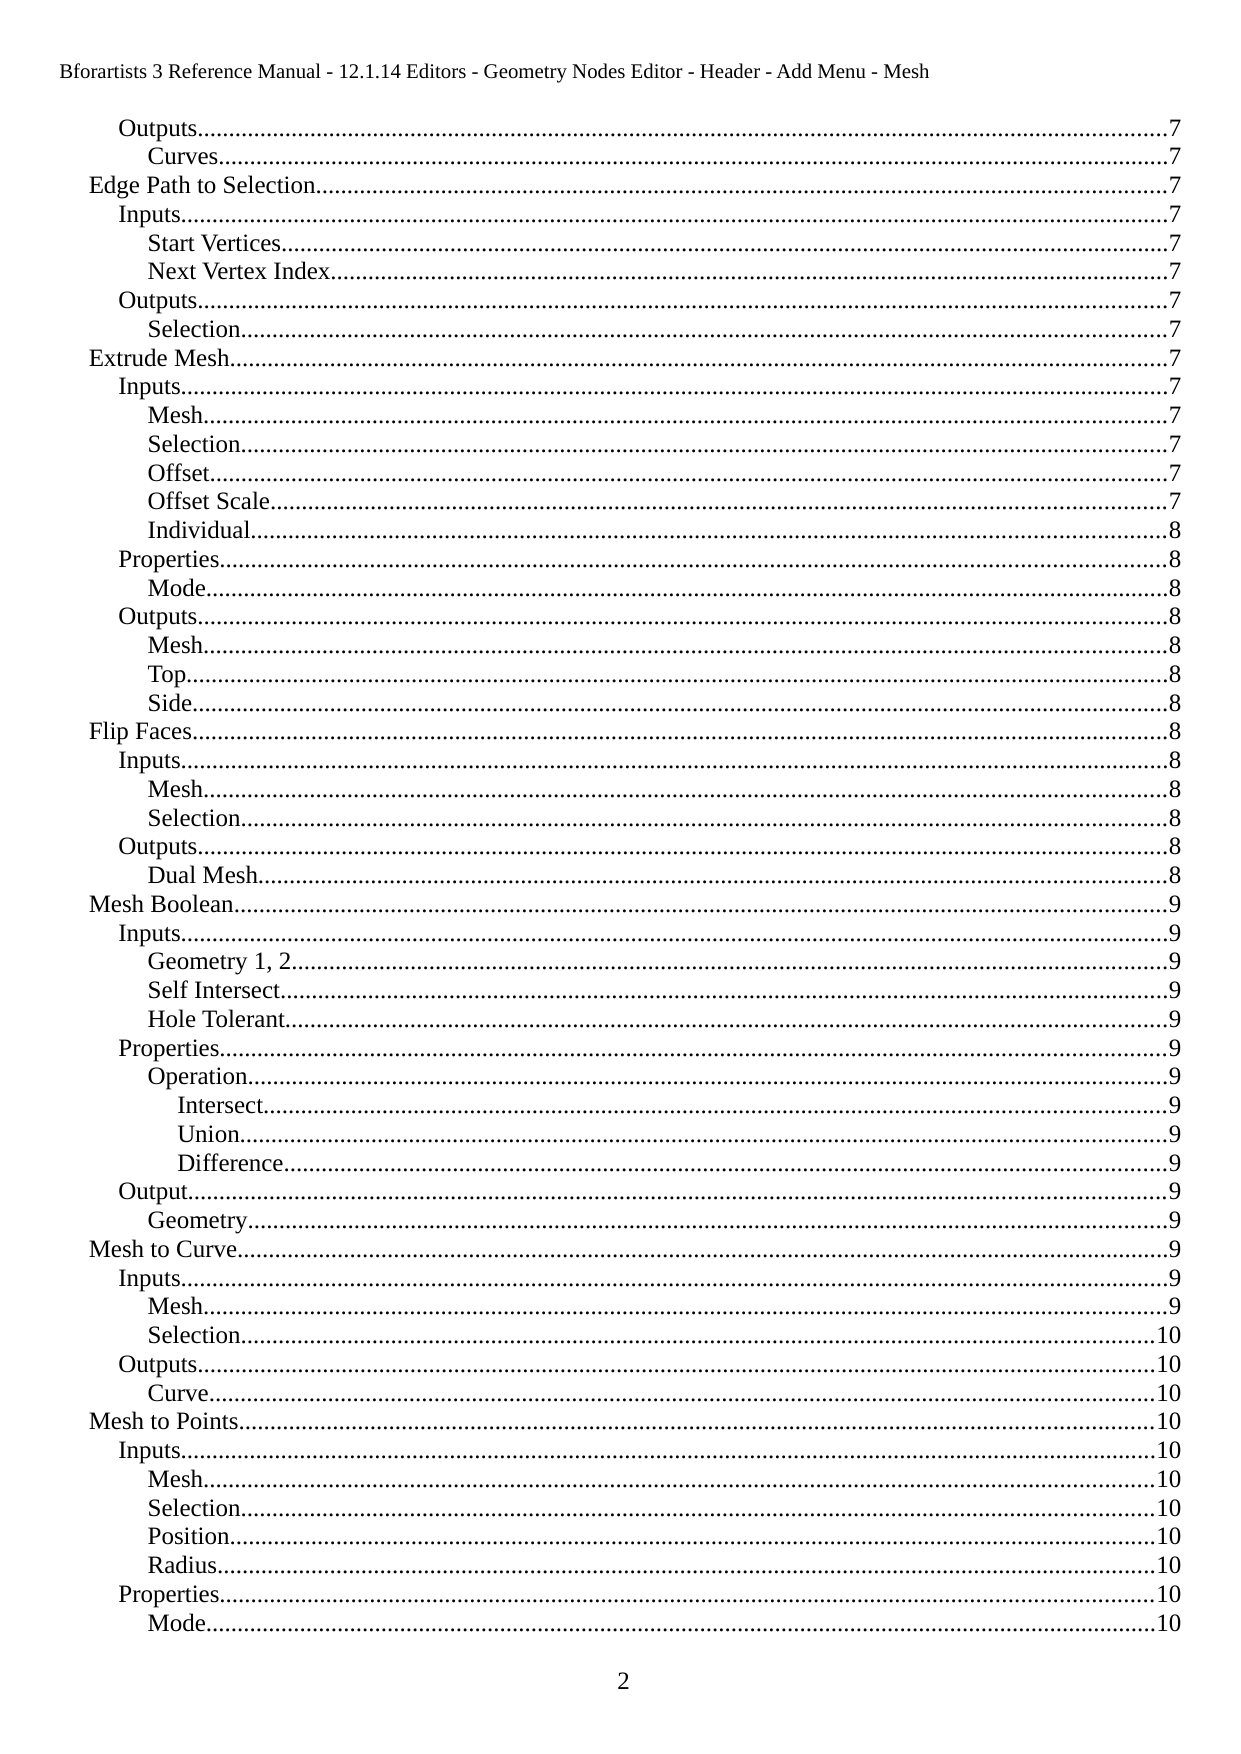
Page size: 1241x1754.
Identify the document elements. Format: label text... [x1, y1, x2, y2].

text Geometry 9 [147, 1205, 1181, 1234]
text Operation 9 [147, 1061, 1181, 1090]
text Selection 8 [147, 803, 1181, 831]
text Curve 10 [147, 1378, 1181, 1406]
text Properties 8 [118, 544, 1181, 573]
text Inputs 7 [118, 371, 1181, 400]
text Outputs 8 [118, 601, 1181, 630]
text Self Intersect 9 [147, 975, 1181, 1004]
text Selection 10 [147, 1493, 1181, 1521]
text Offset 7 [147, 458, 1181, 486]
text Next Vertex Index 7 [147, 256, 1181, 285]
text Intersect 9 [177, 1090, 1181, 1119]
text Side 8 [147, 688, 1181, 716]
text Selection 7 [147, 314, 1181, 343]
text Inputs 7 [118, 199, 1181, 228]
text Properties 10 [118, 1579, 1181, 1608]
text Union 9 [177, 1119, 1181, 1148]
text Radius 10 [147, 1550, 1181, 1579]
text Mesh Boolean 9 [88, 889, 1181, 918]
text Position 10 [147, 1521, 1181, 1550]
text Dual Mesh 8 [147, 860, 1181, 889]
text Difference 9 [177, 1148, 1181, 1176]
text Mode 8 [147, 573, 1181, 601]
text Outputs 7 [118, 285, 1181, 314]
text Inputs 10 [118, 1435, 1181, 1464]
text Inputs 9 [118, 1263, 1181, 1291]
text Properties 9 [118, 1033, 1181, 1061]
text Mesh to Points 10 [88, 1406, 1181, 1435]
text Outputs 10 [118, 1349, 1181, 1378]
text Individual 8 [147, 515, 1181, 544]
text Mesh to Curve 9 [88, 1234, 1181, 1263]
text Extrude Mesh 7 [88, 343, 1181, 371]
text Start Vertices 7 [147, 228, 1181, 256]
text Edge Path to Selection 7 [88, 170, 1181, 199]
text Mesh 7 [147, 400, 1181, 429]
text Hole Tolerant 9 [147, 1004, 1181, 1033]
text Inputs 8 [118, 745, 1181, 774]
text Offset Scale 7 [147, 486, 1181, 515]
text Curves 7 [147, 141, 1181, 170]
text Outputs 8 [118, 831, 1181, 860]
text Top 8 [147, 659, 1181, 688]
text Outputs 7 [118, 113, 1181, 141]
text Mode 10 [147, 1608, 1181, 1636]
text Mesh 8 [147, 774, 1181, 803]
text Geometry 1, 2 9 [147, 946, 1181, 975]
text Mesh 8 [147, 630, 1181, 659]
text Inputs 9 [118, 918, 1181, 946]
text Output 9 [118, 1176, 1181, 1205]
text Mesh 10 [147, 1464, 1181, 1493]
text Mesh 9 [147, 1291, 1181, 1320]
text Selection 10 [147, 1320, 1181, 1349]
text Flip Faces 8 [88, 716, 1181, 745]
text Selection 7 [147, 429, 1181, 458]
